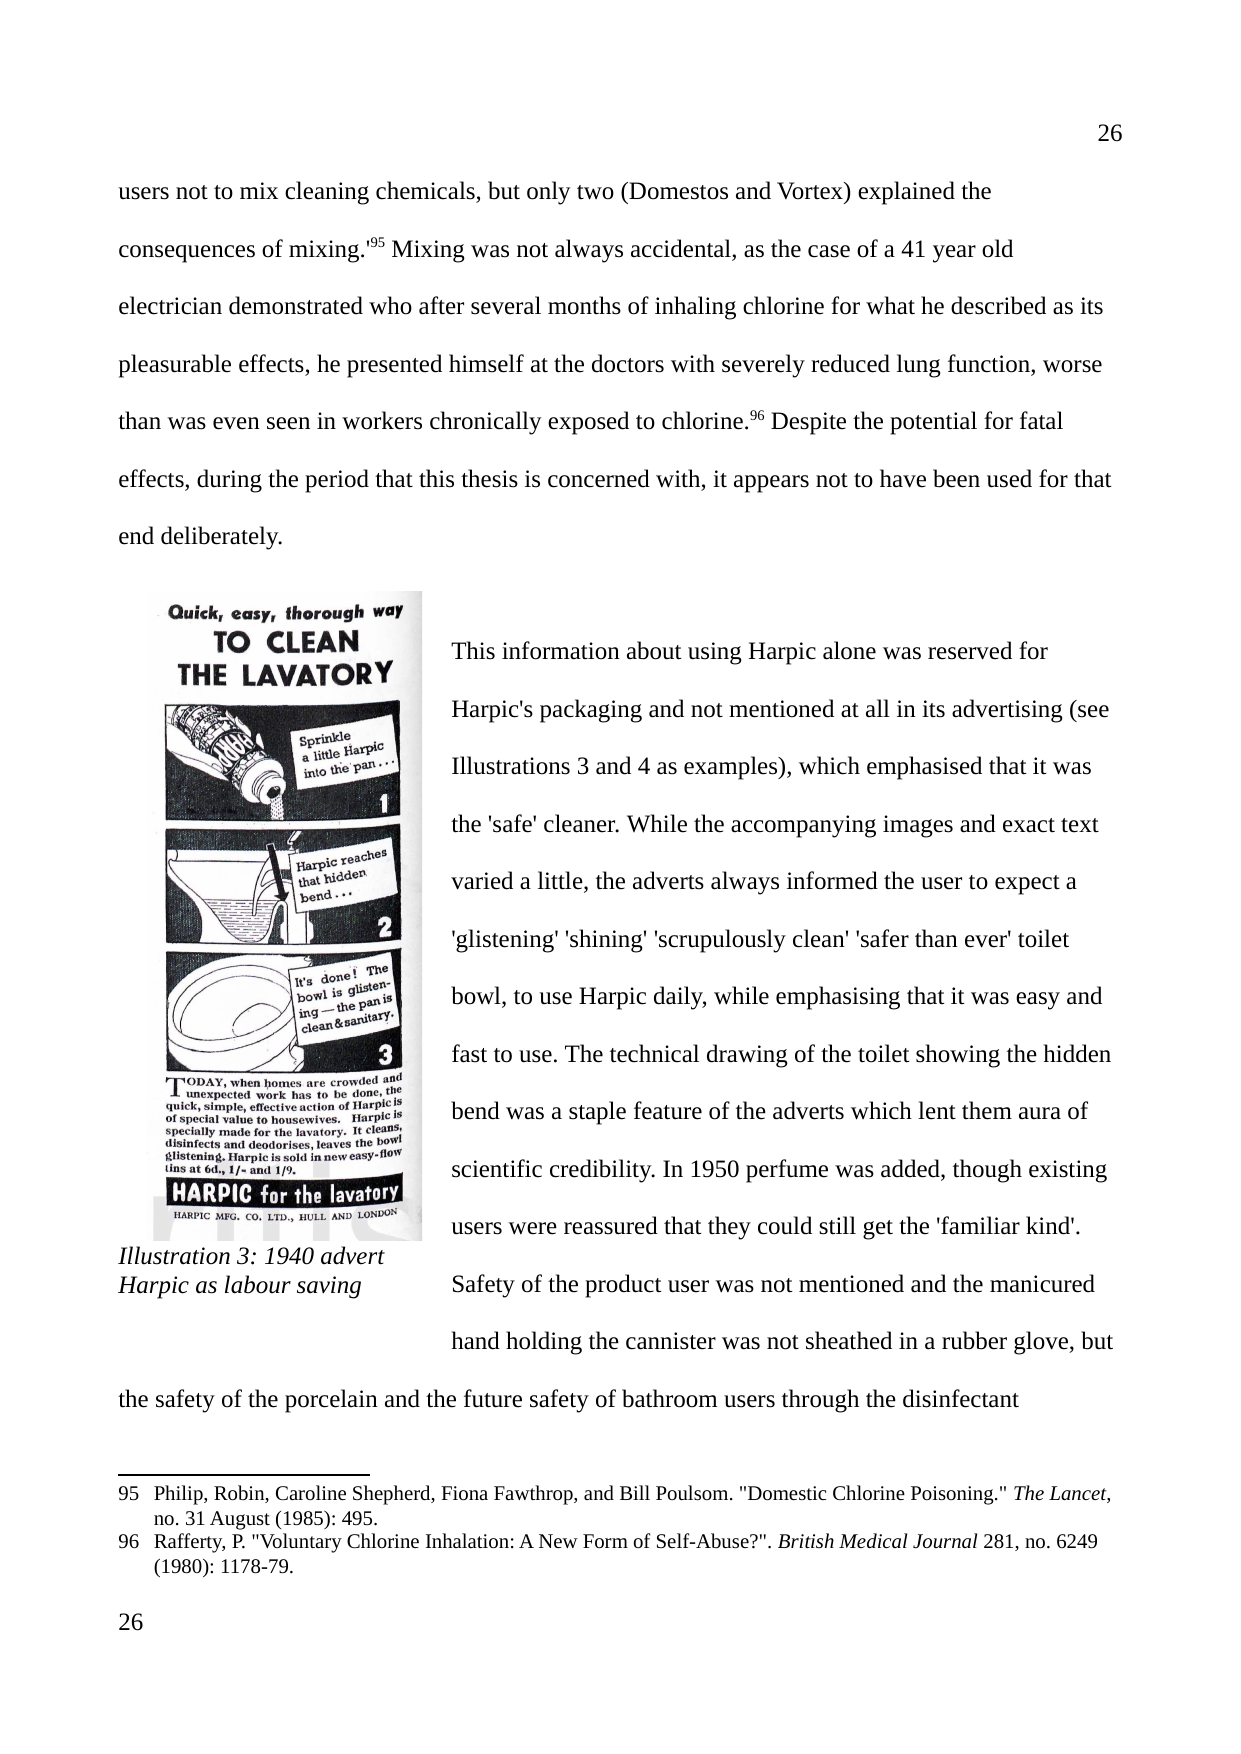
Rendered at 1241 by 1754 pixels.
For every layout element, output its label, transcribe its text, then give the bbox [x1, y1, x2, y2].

text Philip, Robin, Caroline Shepherd, Fiona Fawthrop, and Bill Poulsom. "Domestic Chlorine Poisoning." The Lancet, no. 31 August (1985): 495. [118, 1481, 1122, 1529]
picture [147, 591, 423, 1241]
text Rafferty, P. "Voluntary Chlorine Inhalation: A New Form of Self-Abuse?". British Medical Journal 281, no. 6249 (1980): 1178-79. [118, 1529, 1122, 1578]
text users not to mix cleaning chemicals, but only two (Domestos and Vortex) explained the consequences of mixing.' Mixing was not always accidental, as the case of a 41 year old electrician demonstrated who after several months of inhaling chlorine for what he described as its pleasurable effects, he presented himself at the doctors with severely reduced lung function, worse than was even seen in workers chronically exposed to chlorine. Despite the potential for fatal effects, during the period that this thesis is concerned with, it appears not to have been used for that end deliberately. [118, 176, 1122, 550]
text Illustration 3: 1940 advert Harpic as labour saving [118, 1241, 451, 1298]
text This information about using Harpic alone was reserved for Harpic's packaging and not mentioned at all in its advertising (see Illustrations 3 and 4 as examples), which emphasised that it was the 'safe' cleaner. While the accompanying images and exact text varied a little, the adverts always informed the user to expect a 'glistening' 'shining' 'scrupulously clean' 'safer than ever' toilet bowl, to use Harpic daily, while emphasising that it was easy and fast to use. The technical drawing of the toilet showing the hidden bend was a staple feature of the adverts which lent them aura of scientific credibility. In 1950 perfume was added, though existing users were reassured that they could still get the 'familiar kind'. Safety of the product user was not mentioned and the manicured hand holding the cannister was not sheathed in a rubber glove, but the safety of the porcelain and the future safety of bathroom users through the disinfectant [118, 636, 1122, 1413]
